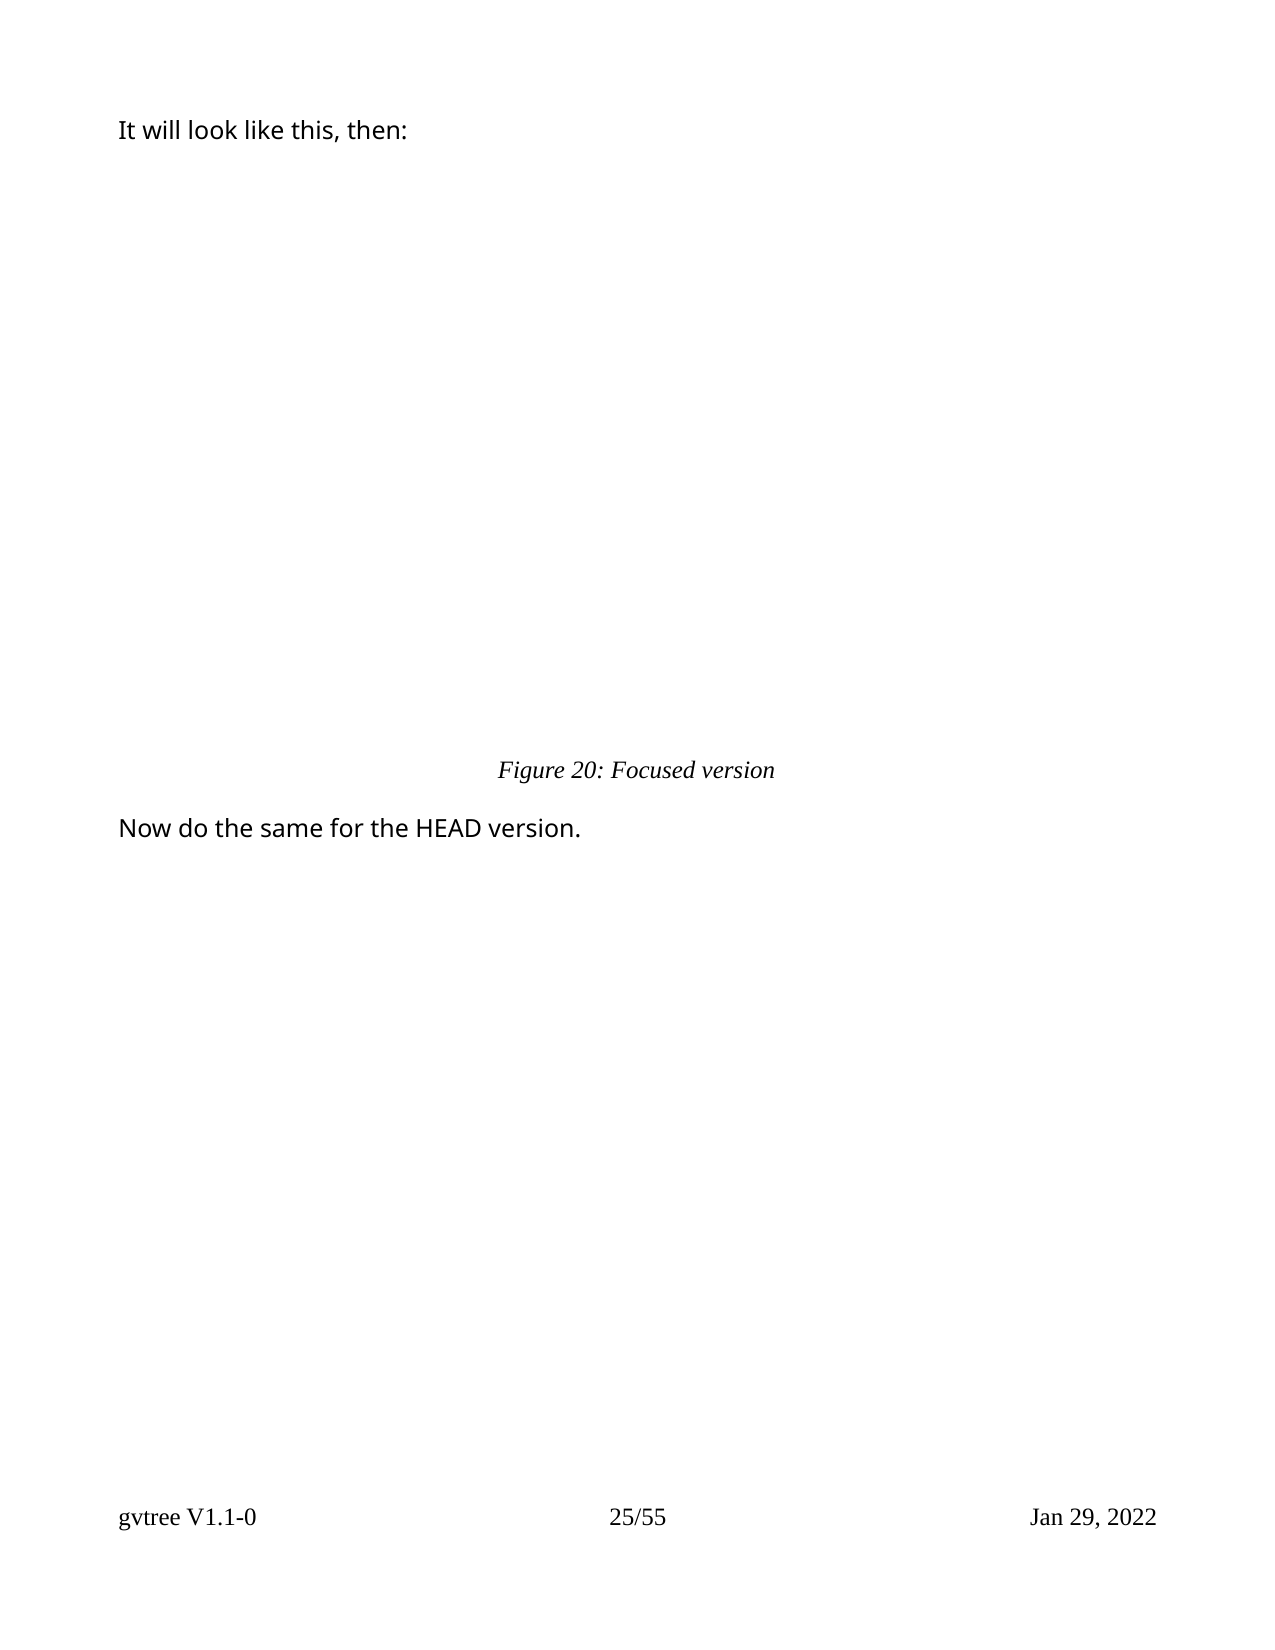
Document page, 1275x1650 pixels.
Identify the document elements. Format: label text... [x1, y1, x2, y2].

text It will look like this, then: [118, 118, 1157, 144]
text Now do the same for the HEAD version. [118, 816, 1157, 842]
text Figure 20: Focused version [240, 172, 1035, 783]
